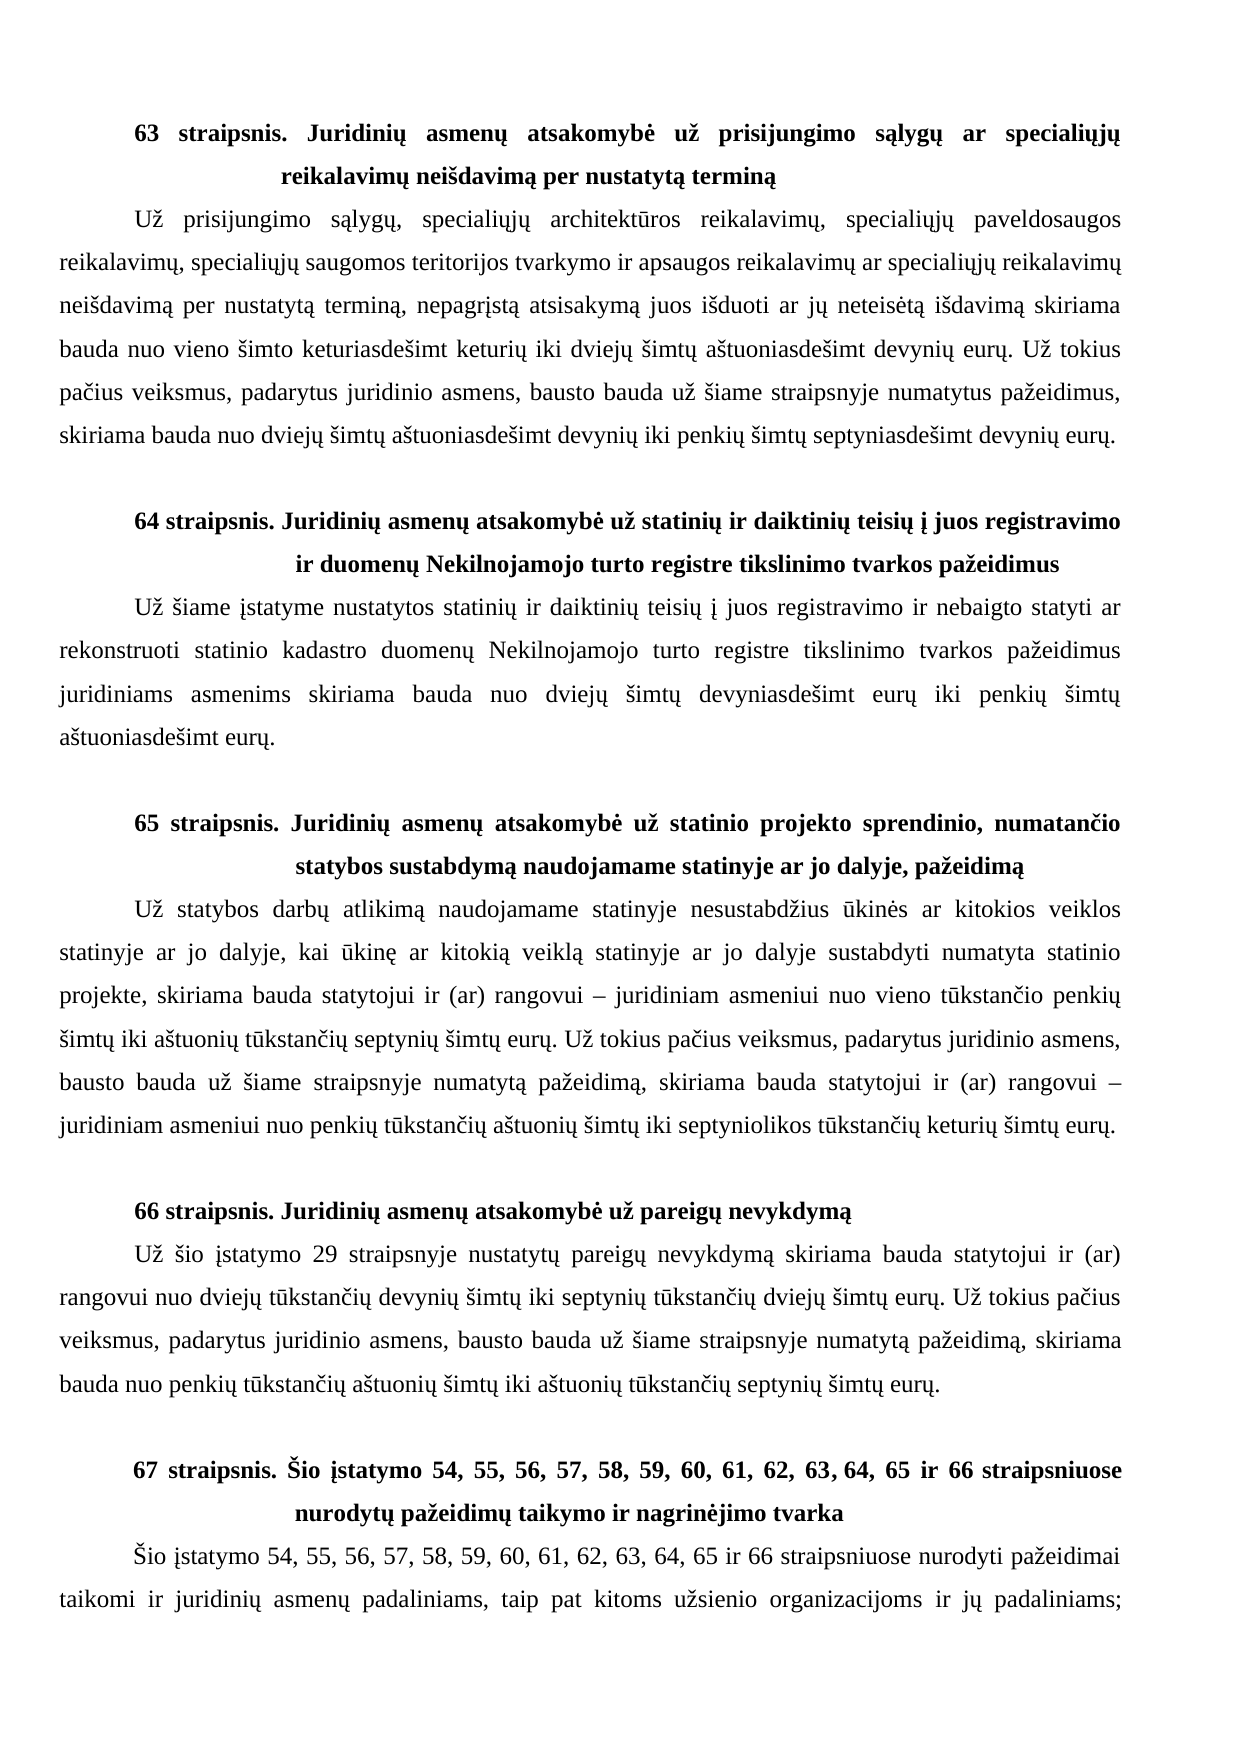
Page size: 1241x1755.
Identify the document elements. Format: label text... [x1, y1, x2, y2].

text Už prisijungimo sąlygų, specialiųjų architektūros reikalavimų, specialiųjų paveldosaugos reikalavimų, specialiųjų saugomos teritorijos tvarkymo ir apsaugos reikalavimų ar specialiųjų reikalavimų neišdavimą per nustatytą terminą, nepagrįstą atsisakymą juos išduoti ar jų neteisėtą išdavimą skiriama bauda nuo vieno šimto keturiasdešimt keturių iki dviejų šimtų aštuoniasdešimt devynių eurų. Už tokius pačius veiksmus, padarytus juridinio asmens, bausto bauda už šiame straipsnyje numatytus pažeidimus, skiriama bauda nuo dviejų šimtų aštuoniasdešimt devynių iki penkių šimtų septyniasdešimt devynių eurų. [59, 204, 1122, 449]
text 65 straipsnis. Juridinių asmenų atsakomybė už statinio projekto sprendinio, numatančio statybos sustabdymą naudojamame statinyje ar jo dalyje, pažeidimą [134, 808, 1122, 880]
text 64 straipsnis. Juridinių asmenų atsakomybė už statinių ir daiktinių teisių į juos registravimo ir duomenų Nekilnojamojo turto registre tikslinimo tvarkos pažeidimus [134, 506, 1122, 578]
text Už statybos darbų atlikimą naudojamame statinyje nesustabdžius ūkinės ar kitokios veiklos statinyje ar jo dalyje, kai ūkinę ar kitokią veiklą statinyje ar jo dalyje sustabdyti numatyta statinio projekte, skiriama bauda statytojui ir (ar) rangovui – juridiniam asmeniui nuo vieno tūkstančio penkių šimtų iki aštuonių tūkstančių septynių šimtų eurų. Už tokius pačius veiksmus, padarytus juridinio asmens, bausto bauda už šiame straipsnyje numatytą pažeidimą, skiriama bauda statytojui ir (ar) rangovui – juridiniam asmeniui nuo penkių tūkstančių aštuonių šimtų iki septyniolikos tūkstančių keturių šimtų eurų. [59, 894, 1122, 1139]
text 63 straipsnis. Juridinių asmenų atsakomybė už prisijungimo sąlygų ar specialiųjų reikalavimų neišdavimą per nustatytą terminą [134, 118, 1122, 190]
text Už šio įstatymo 29 straipsnyje nustatytų pareigų nevykdymą skiriama bauda statytojui ir (ar) rangovui nuo dviejų tūkstančių devynių šimtų iki septynių tūkstančių dviejų šimtų eurų. Už tokius pačius veiksmus, padarytus juridinio asmens, bausto bauda už šiame straipsnyje numatytą pažeidimą, skiriama bauda nuo penkių tūkstančių aštuonių šimtų iki aštuonių tūkstančių septynių šimtų eurų. [59, 1239, 1122, 1397]
text 66 straipsnis. Juridinių asmenų atsakomybė už pareigų nevykdymą [59, 1196, 1122, 1225]
text Šio įstatymo 54, 55, 56, 57, 58, 59, 60, 61, 62, 63, 64, 65 ir 66 straipsniuose nurodyti pažeidimai taikomi ir juridinių asmenų padaliniams, taip pat kitoms užsienio organizacijoms ir jų padaliniams; [59, 1541, 1122, 1613]
text 67 straipsnis. Šio įstatymo 54, 55, 56, 57, 58, 59, 60, 61, 62, 63, 64, 65 ir 66 straipsniuose nurodytų pažeidimų taikymo ir nagrinėjimo tvarka [133, 1455, 1122, 1527]
text Už šiame įstatyme nustatytos statinių ir daiktinių teisių į juos registravimo ir nebaigto statyti ar rekonstruoti statinio kadastro duomenų Nekilnojamojo turto registre tikslinimo tvarkos pažeidimus juridiniams asmenims skiriama bauda nuo dviejų šimtų devyniasdešimt eurų iki penkių šimtų aštuoniasdešimt eurų. [59, 592, 1122, 751]
